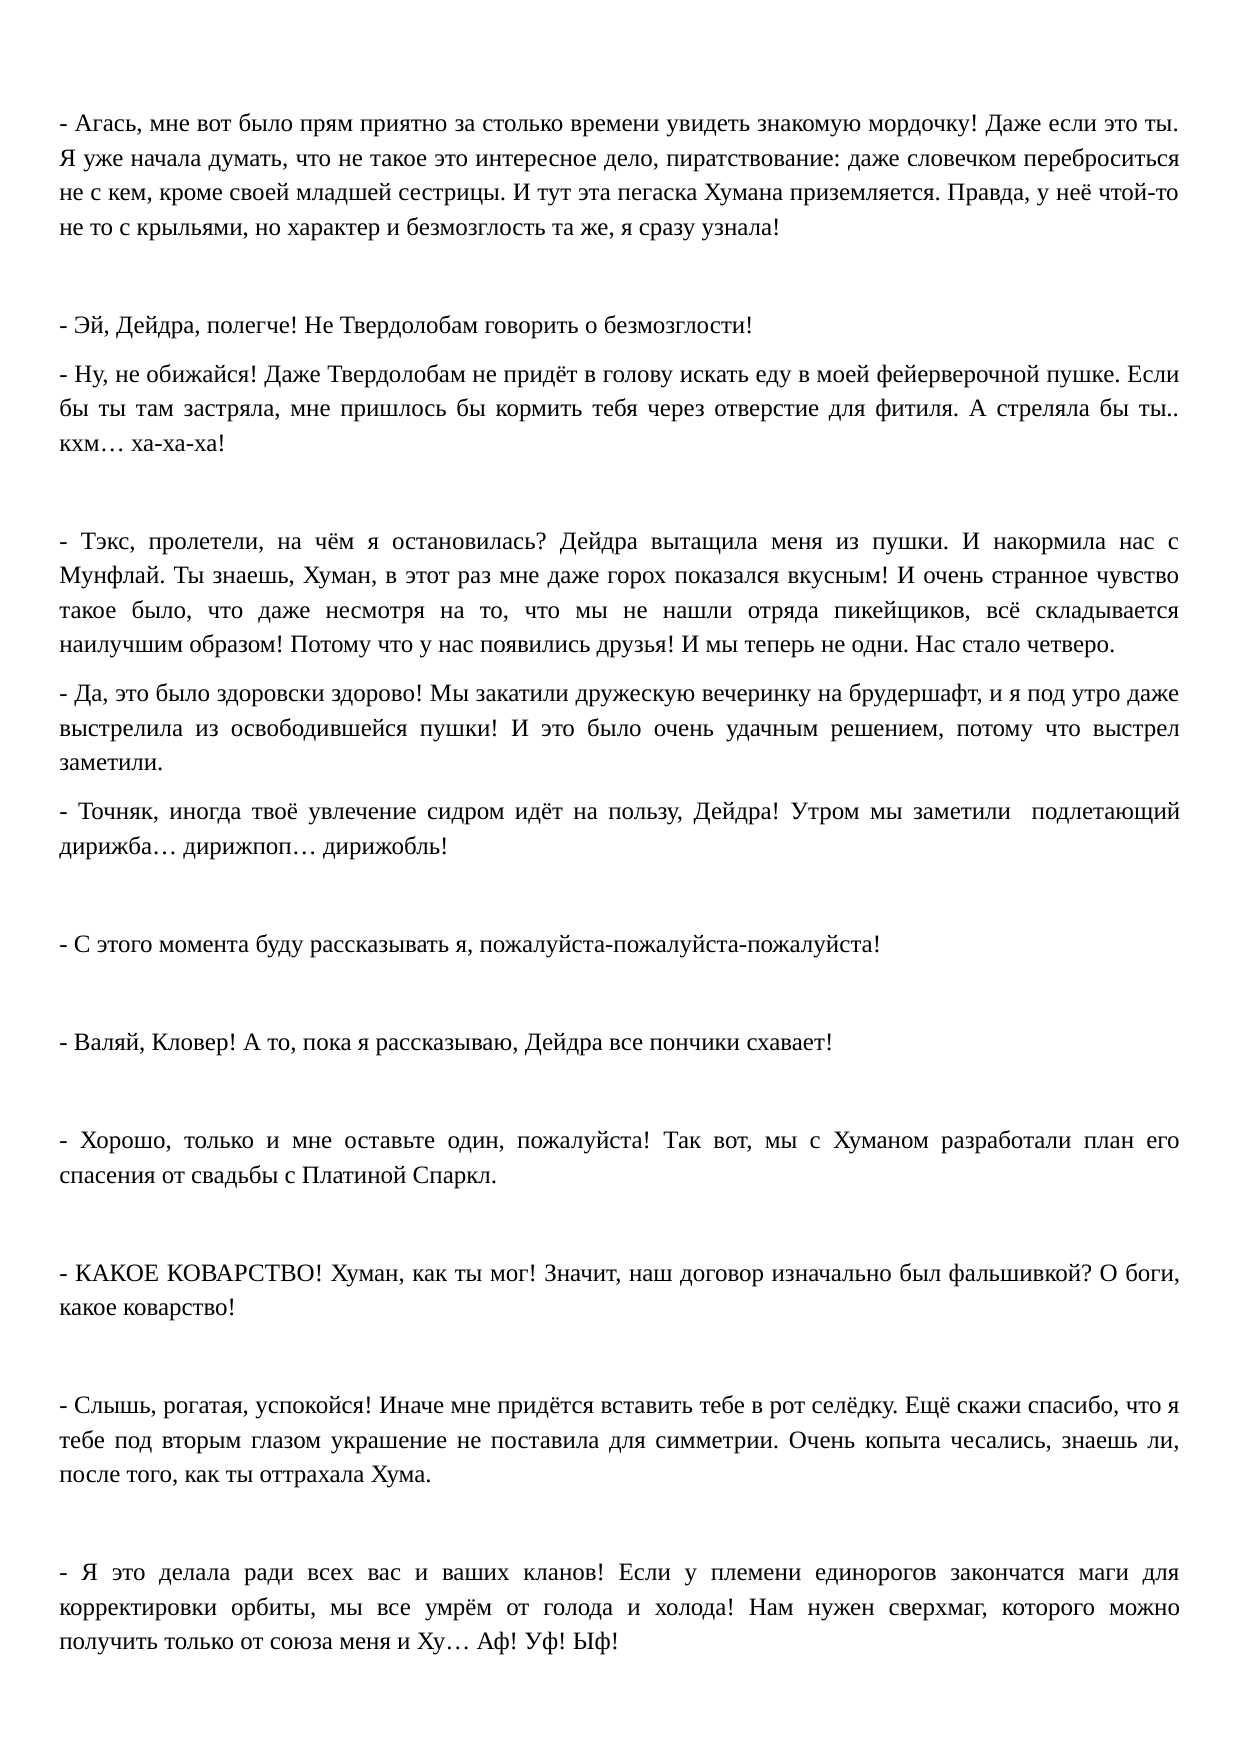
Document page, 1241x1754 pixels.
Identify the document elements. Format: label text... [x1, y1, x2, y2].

text - Тэкс, пролетели, на чём я остановилась? Дейдра вытащила меня из пушки. И накормила нас с Мунфлай. Ты знаешь, Хуман, в этот раз мне даже горох показался вкусным! И очень странное чувство такое было, что даже несмотря на то, что мы не нашли отряда пикейщиков, всё складывается наилучшим образом! Потому что у нас появились друзья! И мы теперь не одни. Нас стало четверо. [59, 526, 1181, 658]
text - С этого момента буду рассказывать я, пожалуйста-пожалуйста-пожалуйста! [59, 929, 1181, 958]
text - Я это делала ради всех вас и ваших кланов! Если у племени единорогов закончатся маги для корректировки орбиты, мы все умрём от голода и холода! Нам нужен сверхмаг, которого можно получить только от союза меня и Ху… Аф! Уф! Ыф! [59, 1557, 1181, 1655]
text - Хорошо, только и мне оставьте один, пожалуйста! Так вот, мы с Хуманом разработали план его спасения от свадьбы с Платиной Спаркл. [59, 1125, 1181, 1188]
text - КАКОЕ КОВАРСТВО! Хуман, как ты мог! Значит, наш договор изначально был фальшивкой? О боги, какое коварство! [59, 1258, 1181, 1321]
text - Ну, не обижайся! Даже Твердолобам не придёт в голову искать еду в моей фейерверочной пушке. Если бы ты там застряла, мне пришлось бы кормить тебя через отверстие для фитиля. А стреляла бы ты.. кхм… ха-ха-ха! [59, 359, 1181, 456]
text - Да, это было здоровски здорово! Мы закатили дружескую вечеринку на брудершафт, и я под утро даже выстрелила из освободившейся пушки! И это было очень удачным решением, потому что выстрел заметили. [59, 678, 1181, 776]
text - Агась, мне вот было прям приятно за столько времени увидеть знакомую мордочку! Даже если это ты. Я уже начала думать, что не такое это интересное дело, пиратствование: даже словечком переброситься не с кем, кроме своей младшей сестрицы. И тут эта пегаска Хумана приземляется. Правда, у неё чтой-то не то с крыльями, но характер и безмозглость та же, я сразу узнала! [59, 108, 1181, 240]
text - Эй, Дейдра, полегче! Не Твердолобам говорить о безмозглости! [59, 310, 1181, 338]
text - Валяй, Кловер! А то, пока я рассказываю, Дейдра все пончики схавает! [59, 1027, 1181, 1056]
text - Точняк, иногда твоё увлечение сидром идёт на пользу, Дейдра! Утром мы заметили подлетающий дирижба… дирижпоп… дирижобль! [59, 796, 1181, 859]
text - Слышь, рогатая, успокойся! Иначе мне придётся вставить тебе в рот селёдку. Ещё скажи спасибо, что я тебе под вторым глазом украшение не поставила для симметрии. Очень копыта чесались, знаешь ли, после того, как ты оттрахала Хума. [59, 1390, 1181, 1488]
